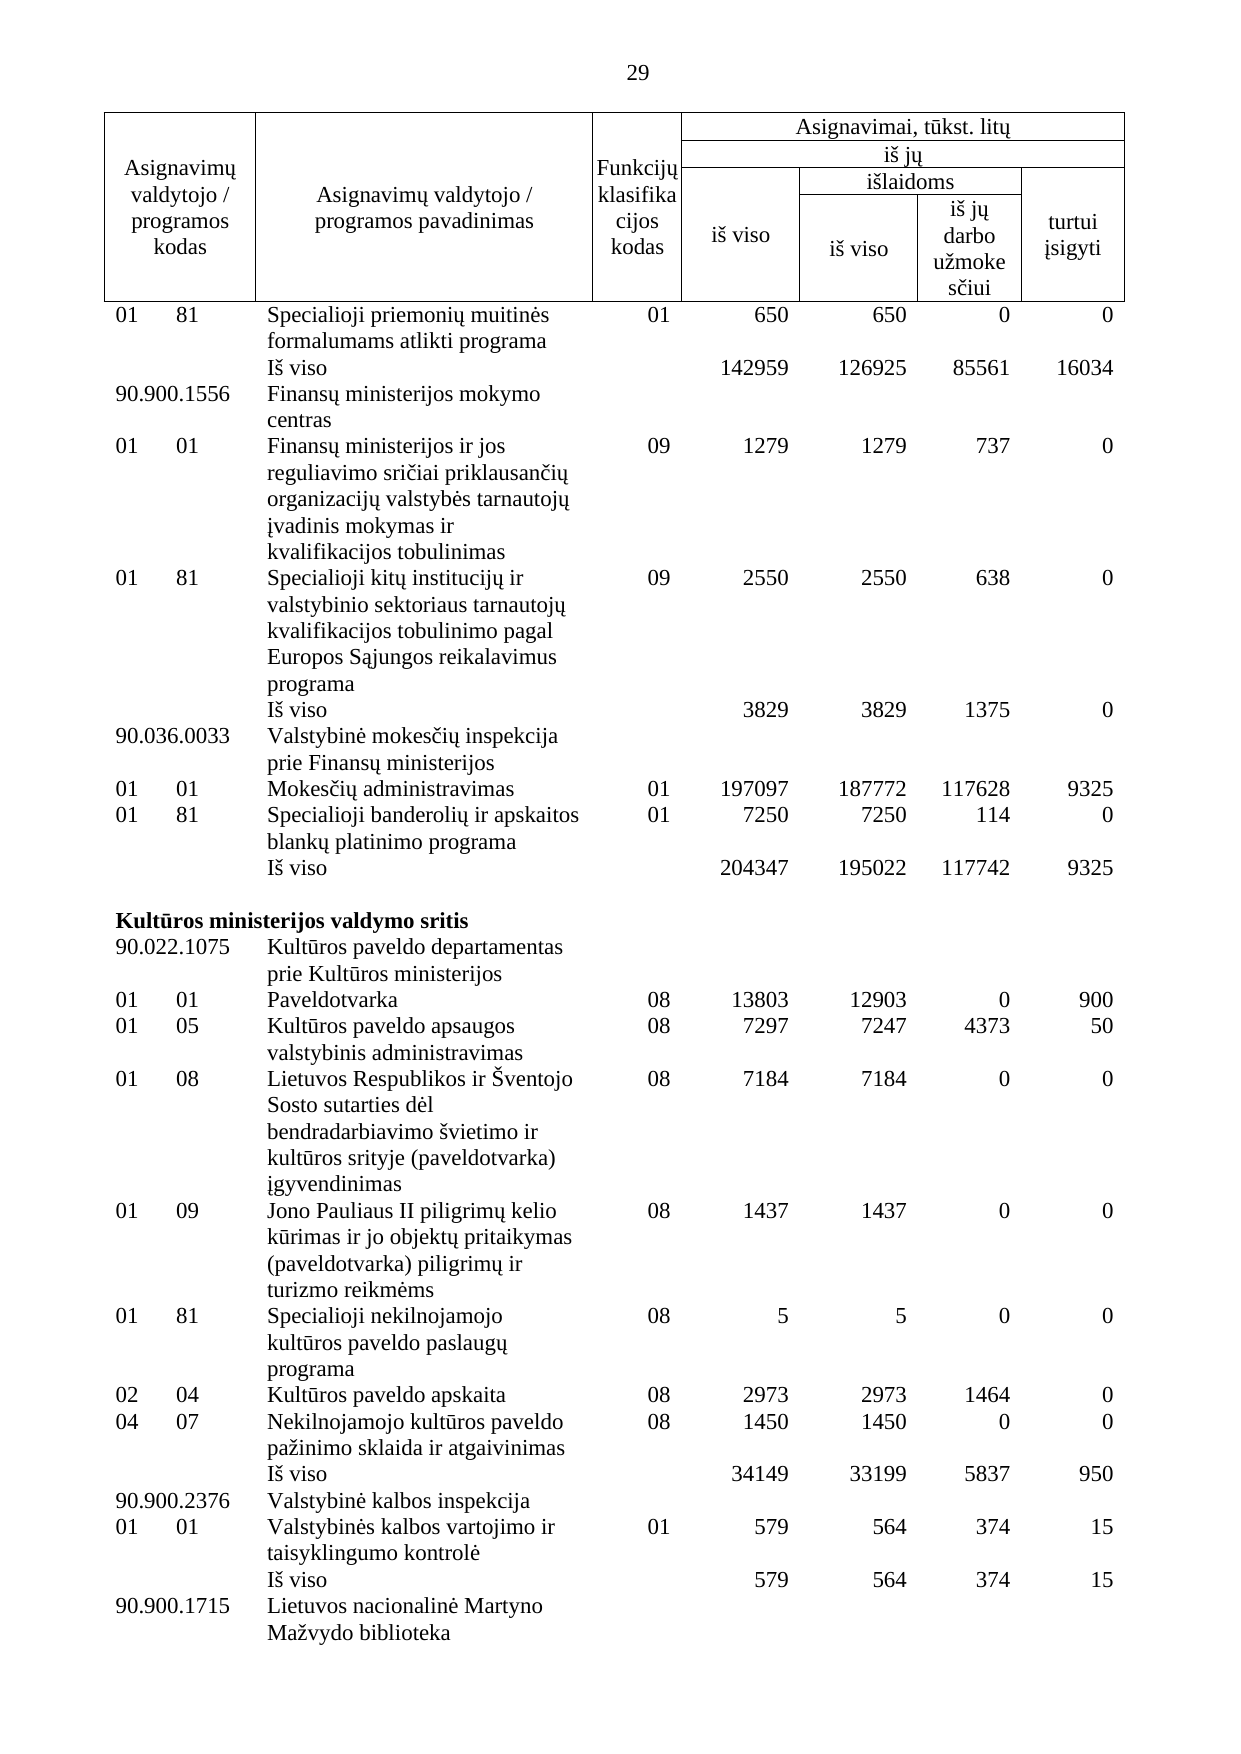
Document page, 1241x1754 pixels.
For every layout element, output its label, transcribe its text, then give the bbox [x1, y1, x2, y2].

table_cell 01 [104, 802, 164, 854]
table_cell 117742 [918, 854, 1021, 881]
table_cell [165, 1566, 256, 1592]
table_cell [593, 380, 681, 433]
table_cell 33199 [800, 1460, 918, 1487]
table_cell Finansų ministerijos ir jos reguliavimo sričiai priklausančių organizacijų valstybės tarnautojų įvadinis mokymas ir kvalifikacijos tobulinimas [256, 433, 593, 564]
table_cell 0 [918, 1408, 1021, 1460]
table_cell [165, 881, 256, 907]
table_cell [1021, 1487, 1124, 1513]
table_cell 0 [918, 302, 1021, 353]
table_cell Specialioji kitų institucijų ir valstybinio sektoriaus tarnautojų kvalifikacijos tobulinimo pagal Europos Sąjungos reikalavimus programa [256, 564, 593, 696]
table_cell 01 [104, 302, 164, 353]
table_cell 85561 [918, 354, 1021, 380]
table_header Asignavimų valdytojo / programos pavadinimas [256, 113, 592, 301]
table_cell 3829 [681, 696, 799, 722]
table_cell iš viso [800, 195, 917, 301]
table_cell [593, 696, 681, 722]
table_cell iš jų [682, 141, 1124, 167]
table_cell Iš viso [256, 1460, 593, 1487]
table_cell [800, 380, 918, 433]
table_cell 09 [593, 433, 681, 564]
table_cell [918, 881, 1021, 907]
table_cell 01 [104, 564, 164, 696]
table_cell 9325 [1021, 854, 1124, 881]
table_cell 01 [165, 986, 256, 1012]
table_cell 0 [1021, 1197, 1124, 1302]
table_cell 02 [104, 1381, 164, 1408]
table_cell Paveldotvarka [256, 986, 593, 1012]
table_cell [1021, 881, 1124, 907]
table_cell 1437 [681, 1197, 799, 1302]
table_cell [104, 354, 164, 380]
table_cell 01 [104, 1513, 164, 1566]
table_cell 01 [104, 433, 164, 564]
table_cell 0 [918, 1302, 1021, 1381]
table_cell 90.022.1075 [104, 933, 256, 986]
table_cell 15 [1021, 1513, 1124, 1566]
table_cell 01 [593, 775, 681, 802]
table_cell Lietuvos nacionalinė Martyno Mažvydo biblioteka [256, 1592, 593, 1645]
table_cell Valstybinė kalbos inspekcija [256, 1487, 593, 1513]
table_cell 0 [1021, 564, 1124, 696]
table_cell 50 [1021, 1013, 1124, 1065]
table_cell 01 [593, 302, 681, 353]
table_cell [593, 1566, 681, 1592]
table_cell 04 [165, 1381, 256, 1408]
table_cell [593, 933, 681, 986]
table_cell [681, 380, 799, 433]
table_cell 5 [800, 1302, 918, 1381]
table_cell Nekilnojamojo kultūros paveldo pažinimo sklaida ir atgaivinimas [256, 1408, 593, 1460]
table_cell 01 [165, 433, 256, 564]
table_cell 9325 [1021, 775, 1124, 802]
table_cell 2973 [800, 1381, 918, 1408]
table_header Funkcijų klasifikacijos kodas [593, 113, 681, 301]
table_cell Specialioji banderolių ir apskaitos blankų platinimo programa [256, 802, 593, 854]
table_cell 3829 [800, 696, 918, 722]
table_cell 08 [165, 1065, 256, 1197]
table_cell Valstybinė mokesčių inspekcija prie Finansų ministerijos [256, 723, 593, 775]
table_cell iš jų darbo užmokesčiui [918, 195, 1021, 301]
table_cell 0 [1021, 1408, 1124, 1460]
table_cell [593, 723, 681, 775]
table_cell [593, 854, 681, 881]
table_cell [1021, 933, 1124, 986]
table_cell 638 [918, 564, 1021, 696]
table_cell Mokesčių administravimas [256, 775, 593, 802]
table_cell 81 [165, 564, 256, 696]
table_cell [1021, 1592, 1124, 1645]
table_cell 90.900.2376 [104, 1487, 256, 1513]
table_cell [165, 1460, 256, 1487]
table_cell turtui įsigyti [1022, 168, 1124, 301]
table_cell 01 [593, 1513, 681, 1566]
table_cell 564 [800, 1513, 918, 1566]
table_cell 81 [165, 1302, 256, 1381]
table_cell 7250 [681, 802, 799, 854]
table_cell 7184 [681, 1065, 799, 1197]
table_cell 1450 [800, 1408, 918, 1460]
table_header Asignavimai, tūkst. litų [682, 113, 1124, 139]
table_cell 05 [165, 1013, 256, 1065]
table_cell Lietuvos Respublikos ir Šventojo Sosto sutarties dėl bendradarbiavimo švietimo ir kultūros srityje (paveldotvarka) įgyvendinimas [256, 1065, 593, 1197]
table_cell 142959 [681, 354, 799, 380]
table_cell 01 [104, 1197, 164, 1302]
table_cell [104, 1460, 164, 1487]
table_cell [104, 1566, 164, 1592]
table_cell 650 [681, 302, 799, 353]
table_cell 0 [918, 1065, 1021, 1197]
table_cell 1279 [800, 433, 918, 564]
table_cell [593, 1487, 681, 1513]
table_cell iš viso [682, 168, 799, 301]
table_cell 34149 [681, 1460, 799, 1487]
table_cell [800, 1487, 918, 1513]
table_cell 01 [104, 986, 164, 1012]
table_cell 564 [800, 1566, 918, 1592]
table_cell Jono Pauliaus II piligrimų kelio kūrimas ir jo objektų pritaikymas (paveldotvarka) piligrimų ir turizmo reikmėms [256, 1197, 593, 1302]
table_cell Iš viso [256, 1566, 593, 1592]
table_cell 126925 [800, 354, 918, 380]
table_cell Iš viso [256, 354, 593, 380]
table_cell [800, 881, 918, 907]
table_cell [800, 723, 918, 775]
table_cell 08 [593, 1302, 681, 1381]
table_cell Finansų ministerijos mokymo centras [256, 380, 593, 433]
table_cell [593, 881, 681, 907]
table_cell 5 [681, 1302, 799, 1381]
table_cell 2550 [681, 564, 799, 696]
table_cell [593, 354, 681, 380]
table_cell 7297 [681, 1013, 799, 1065]
table_cell 07 [165, 1408, 256, 1460]
table_cell 187772 [800, 775, 918, 802]
table_cell [918, 1487, 1021, 1513]
table_cell Kultūros paveldo departamentas prie Kultūros ministerijos [256, 933, 593, 986]
table_cell 204347 [681, 854, 799, 881]
table_cell 08 [593, 1408, 681, 1460]
table_cell 117628 [918, 775, 1021, 802]
table_cell 0 [918, 1197, 1021, 1302]
table_cell [104, 881, 164, 907]
table_cell 900 [1021, 986, 1124, 1012]
table_cell 08 [593, 986, 681, 1012]
table_cell 90.900.1556 [104, 380, 256, 433]
table_cell [593, 1592, 681, 1645]
table_cell [800, 933, 918, 986]
table_cell Iš viso [256, 696, 593, 722]
table_cell 01 [104, 1065, 164, 1197]
table_cell 0 [918, 986, 1021, 1012]
table_cell 0 [1021, 802, 1124, 854]
table_cell Kultūros paveldo apskaita [256, 1381, 593, 1408]
table_cell 01 [165, 775, 256, 802]
table_cell 81 [165, 802, 256, 854]
table_cell 5837 [918, 1460, 1021, 1487]
table_cell 579 [681, 1566, 799, 1592]
table_cell 08 [593, 1013, 681, 1065]
table_cell [165, 354, 256, 380]
table_cell [918, 723, 1021, 775]
table_cell [681, 881, 799, 907]
table_cell [800, 1592, 918, 1645]
table_header Asignavimų valdytojo / programos kodas [105, 113, 255, 301]
table_cell [681, 933, 799, 986]
table_cell [918, 1592, 1021, 1645]
table_cell [165, 854, 256, 881]
table_cell 08 [593, 1197, 681, 1302]
table_cell 0 [1021, 433, 1124, 564]
table_cell Specialioji priemonių muitinės formalumams atlikti programa [256, 302, 593, 353]
table_cell 950 [1021, 1460, 1124, 1487]
table_cell [104, 696, 164, 722]
table_cell 16034 [1021, 354, 1124, 380]
table_cell 01 [104, 1302, 164, 1381]
table_cell 650 [800, 302, 918, 353]
table_cell [1021, 380, 1124, 433]
table_cell 0 [1021, 1065, 1124, 1197]
table_cell 2973 [681, 1381, 799, 1408]
table_cell [1021, 723, 1124, 775]
table_cell [681, 1592, 799, 1645]
table_cell 195022 [800, 854, 918, 881]
table_cell 90.036.0033 [104, 723, 256, 775]
table_cell 0 [1021, 1302, 1124, 1381]
table_cell 374 [918, 1513, 1021, 1566]
table_cell [918, 380, 1021, 433]
table_cell 1464 [918, 1381, 1021, 1408]
table_cell 0 [1021, 302, 1124, 353]
table_cell [165, 696, 256, 722]
table_cell 0 [1021, 696, 1124, 722]
table_cell 114 [918, 802, 1021, 854]
table_cell 7250 [800, 802, 918, 854]
table_cell Iš viso [256, 854, 593, 881]
table_cell [104, 854, 164, 881]
table_cell 01 [104, 775, 164, 802]
table_cell 01 [593, 802, 681, 854]
table_cell Kultūros paveldo apsaugos valstybinis administravimas [256, 1013, 593, 1065]
table_cell Specialioji nekilnojamojo kultūros paveldo paslaugų programa [256, 1302, 593, 1381]
table_cell 0 [1021, 1381, 1124, 1408]
table_cell 01 [165, 1513, 256, 1566]
table_cell 81 [165, 302, 256, 353]
table_cell 4373 [918, 1013, 1021, 1065]
table_cell 04 [104, 1408, 164, 1460]
table_cell [681, 1487, 799, 1513]
table_cell 08 [593, 1065, 681, 1197]
table_cell 7184 [800, 1065, 918, 1197]
table_cell 1375 [918, 696, 1021, 722]
table_cell 1450 [681, 1408, 799, 1460]
table_cell 13803 [681, 986, 799, 1012]
table_cell Valstybinės kalbos vartojimo ir taisyklingumo kontrolė [256, 1513, 593, 1566]
table_cell 09 [165, 1197, 256, 1302]
table_cell 1279 [681, 433, 799, 564]
table_cell 579 [681, 1513, 799, 1566]
table_cell 90.900.1715 [104, 1592, 256, 1645]
table_cell 7247 [800, 1013, 918, 1065]
table_cell 09 [593, 564, 681, 696]
table_cell 1437 [800, 1197, 918, 1302]
table_cell [256, 881, 593, 907]
table_cell 374 [918, 1566, 1021, 1592]
table_cell [593, 1460, 681, 1487]
table_cell 12903 [800, 986, 918, 1012]
table_cell [681, 723, 799, 775]
table_cell išlaidoms [800, 168, 1021, 194]
table_cell 2550 [800, 564, 918, 696]
table_cell Kultūros ministerijos valdymo sritis [104, 907, 1124, 933]
table_cell 01 [104, 1013, 164, 1065]
table_cell [918, 933, 1021, 986]
table_cell 08 [593, 1381, 681, 1408]
table_cell 737 [918, 433, 1021, 564]
table_cell 197097 [681, 775, 799, 802]
table_cell 15 [1021, 1566, 1124, 1592]
